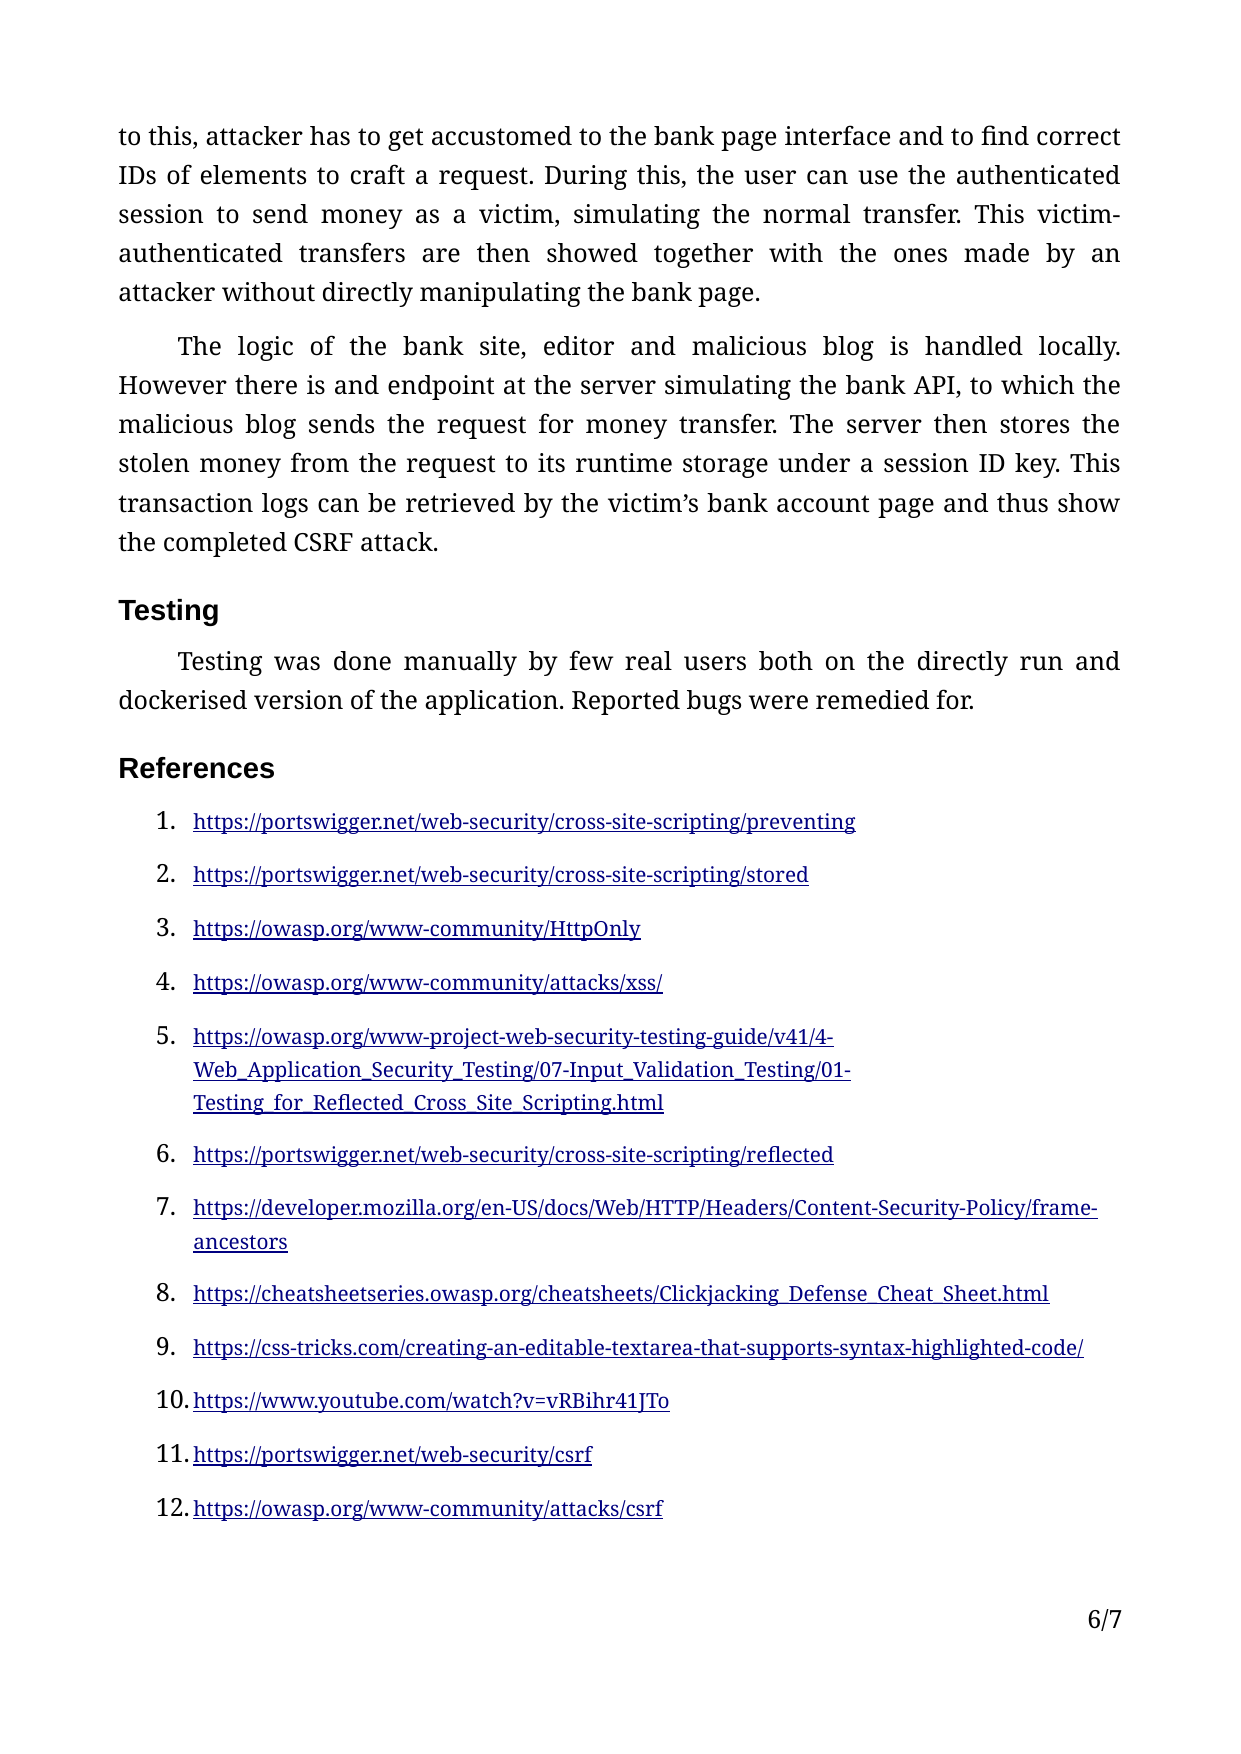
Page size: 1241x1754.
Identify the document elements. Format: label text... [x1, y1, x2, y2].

list https://portswigger.net/web-security/csrf [156, 1436, 1122, 1470]
list https://css-tricks.com/creating-an-editable-textarea-that-supports-syntax-highlighted-code/ [156, 1328, 1122, 1362]
list https://www.youtube.com/watch?v=vRBihr41JTo [156, 1382, 1122, 1416]
list https://cheatsheetseries.owasp.org/cheatsheets/Clickjacking_Defense_Cheat_Sheet.html [156, 1274, 1122, 1308]
subtitle Testing [118, 593, 1122, 626]
list https://developer.mozilla.org/en-US/docs/Web/HTTP/Headers/Content-Security-Policy/frame-ancestors [156, 1189, 1122, 1256]
list https://owasp.org/www-project-web-security-testing-guide/v41/4-Web_Application_Security_Testing/07-Input_Validation_Testing/01-Testing_for_Reflected_Cross_Site_Scripting.html [156, 1017, 1122, 1117]
list https://portswigger.net/web-security/cross-site-scripting/preventing [156, 802, 1122, 836]
list https://owasp.org/www-community/attacks/csrf [156, 1489, 1122, 1523]
subtitle References [118, 751, 1122, 785]
list https://portswigger.net/web-security/cross-site-scripting/stored [156, 856, 1122, 890]
text Testing was done manually by few real users both on the directly run and dockerised version of the application. Reported bugs were remedied for. [118, 644, 1122, 717]
text The logic of the bank site, editor and malicious blog is handled locally. However there is and endpoint at the server simulating the bank API, to which the malicious blog sends the request for money transfer. The server then stores the stolen money from the request to its runtime storage under a session ID key. This transaction logs can be retrieved by the victim’s bank account page and thus show the completed CSRF attack. [118, 328, 1122, 558]
text to this, attacker has to get accustomed to the bank page interface and to find correct IDs of elements to craft a request. During this, the user can use the authenticated session to send money as a victim, simulating the normal transfer. This victim-authenticated transfers are then showed together with the ones made by an attacker without directly manipulating the bank page. [118, 118, 1122, 309]
list https://owasp.org/www-community/HttpOnly [156, 910, 1122, 944]
list https://owasp.org/www-community/attacks/xss/ [156, 963, 1122, 998]
list https://portswigger.net/web-security/cross-site-scripting/reflected [156, 1135, 1122, 1169]
